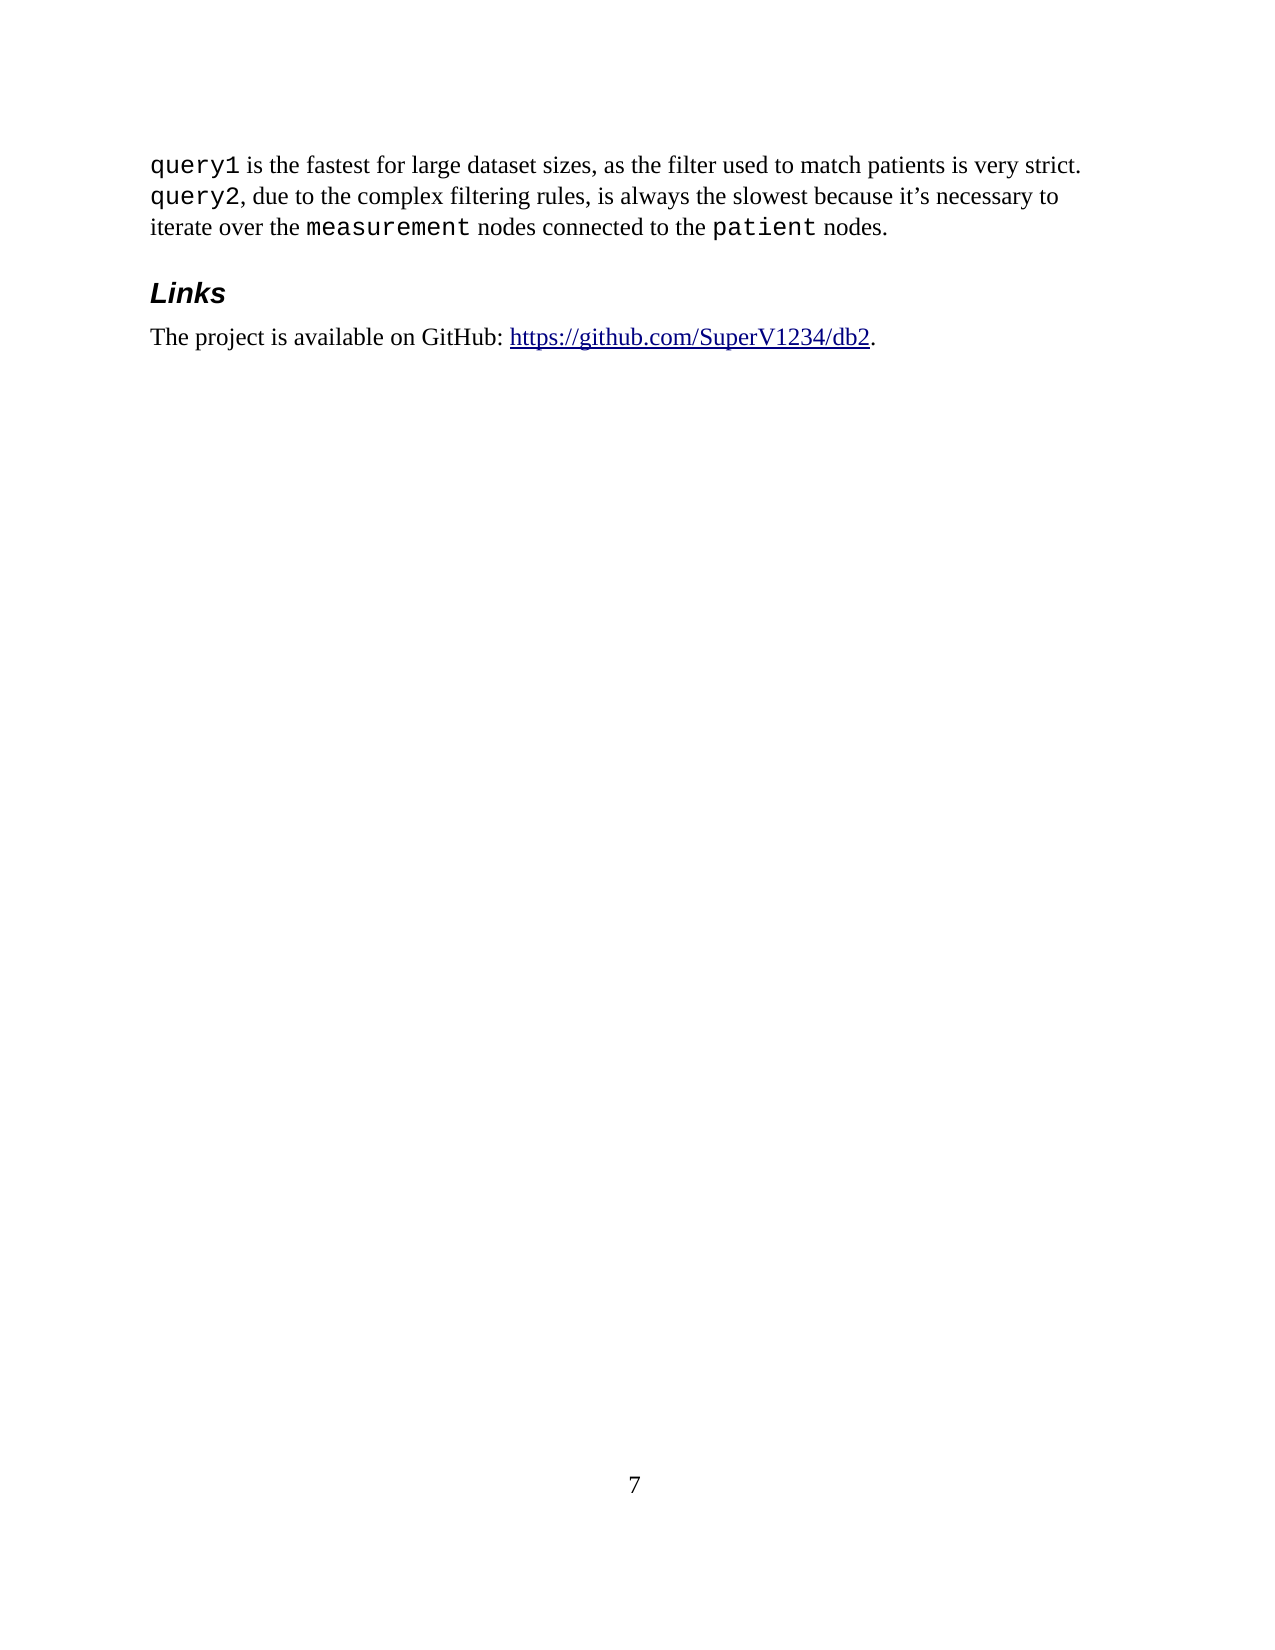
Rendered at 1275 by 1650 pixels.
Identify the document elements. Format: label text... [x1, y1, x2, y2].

subtitle Links [150, 276, 1125, 310]
text query1 is the fastest for large dataset sizes, as the filter used to match patients is very strict. query2, due to the complex filtering rules, is always the slowest because it’s necessary to iterate over the measurement nodes connected to the patient nodes. [150, 150, 1125, 242]
text The project is available on GitHub: https://github.com/SuperV1234/db2. [150, 322, 1125, 351]
